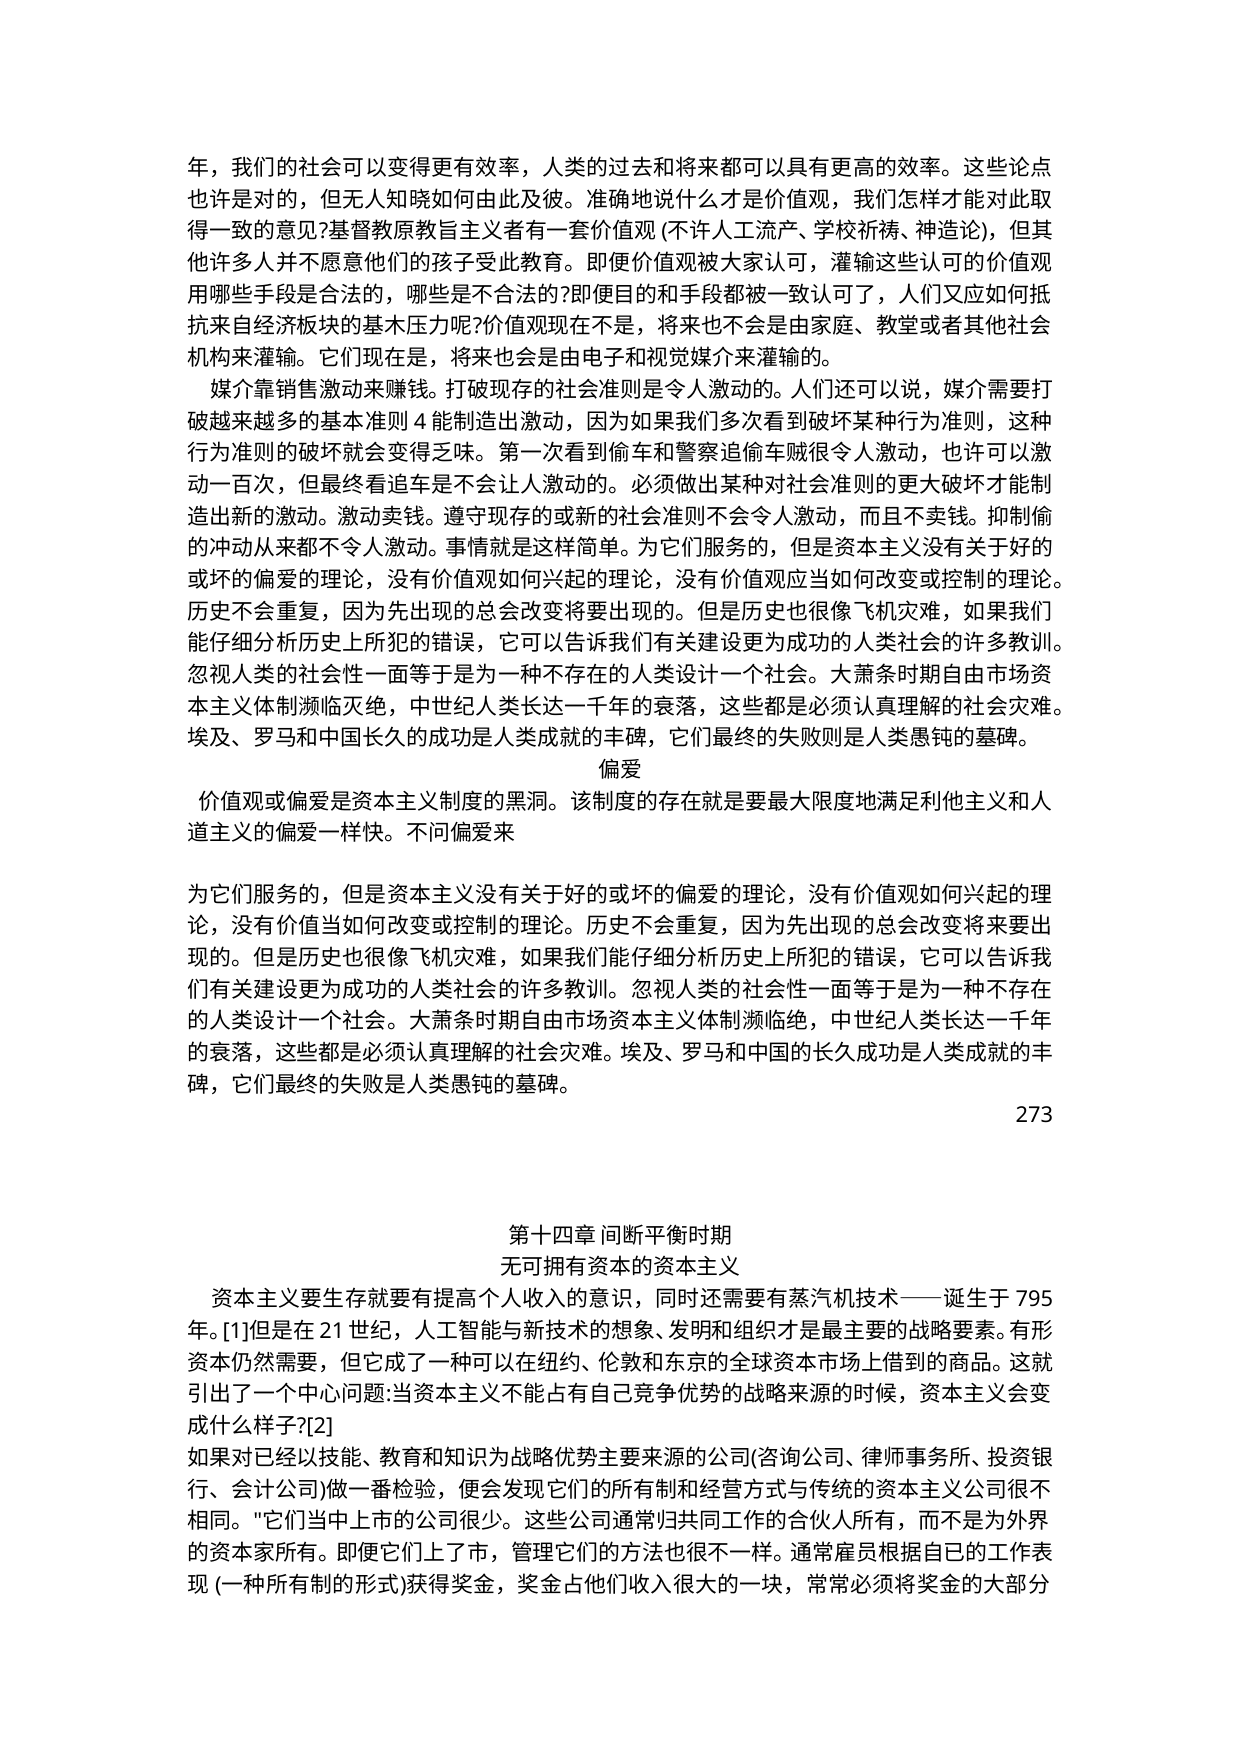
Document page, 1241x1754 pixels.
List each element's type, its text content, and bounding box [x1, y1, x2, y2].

text 第十四章 间断平衡时期 [187, 1218, 1053, 1249]
text 无可拥有资本的资本主义 [187, 1249, 1053, 1281]
text 273 [187, 1098, 1053, 1128]
text 媒介靠销售激动来赚钱。打破现存的社会准则是令人激动的。人们还可以说，媒介需要打破越来越多的基本准则4能制造出激动，因为如果我们多次看到破坏某种行为准则，这种行为准则的破坏就会变得乏味。第一次看到偷车和警察追偷车贼很令人激动，也许可以激动一百次，但最终看追车是不会让人激动的。必须做出某种对社会准则的更大破坏才能制造出新的激动。激动卖钱。遵守现存的或新的社会准则不会令人激动，而且不卖钱。抑制偷的冲动从来都不令人激动。事情就是这样简单。为它们服务的，但是资本主义没有关于好的或坏的偏爱的理论，没有价值观如何兴起的理论，没有价值观应当如何改变或控制的理论。历史不会重复，因为先出现的总会改变将要出现的。但是历史也很像飞机灾难，如果我们能仔细分析历史上所犯的错误，它可以告诉我们有关建设更为成功的人类社会的许多教训。忽视人类的社会性一面等于是为一种不存在的人类设计一个社会。大萧条时期自由市场资本主义体制濒临灭绝，中世纪人类长达一千年的衰落，这些都是必须认真理解的社会灾难。埃及、罗马和中国长久的成功是人类成就的丰碑，它们最终的失败则是人类愚钝的墓碑。 [187, 372, 1053, 752]
text 偏爱 [187, 752, 1053, 784]
text 为它们服务的，但是资本主义没有关于好的或坏的偏爱的理论，没有价值观如何兴起的理论，没有价值当如何改变或控制的理论。历史不会重复，因为先出现的总会改变将来要出现的。但是历史也很像飞机灾难，如果我们能仔细分析历史上所犯的错误，它可以告诉我们有关建设更为成功的人类社会的许多教训。忽视人类的社会性一面等于是为一种不存在的人类设计一个社会。大萧条时期自由市场资本主义体制濒临绝，中世纪人类长达一千年的衰落，这些都是必须认真理解的社会灾难。埃及、罗马和中国的长久成功是人类成就的丰碑，它们最终的失败是人类愚钝的墓碑。 [187, 877, 1053, 1098]
text 年，我们的社会可以变得更有效率，人类的过去和将来都可以具有更高的效率。这些论点也许是对的，但无人知晓如何由此及彼。准确地说什么才是价值观，我们怎样才能对此取得一致的意见?基督教原教旨主义者有一套价值观 (不许人工流产、学校祈祷、神造论)，但其他许多人并不愿意他们的孩子受此教育。即便价值观被大家认可，灌输这些认可的价值观用哪些手段是合法的，哪些是不合法的?即便目的和手段都被一致认可了，人们又应如何抵抗来自经济板块的基木压力呢?价值观现在不是，将来也不会是由家庭、教堂或者其他社会机构来灌输。它们现在是，将来也会是由电子和视觉媒介来灌输的。 [187, 150, 1053, 372]
text 价值观或偏爱是资本主义制度的黑洞。该制度的存在就是要最大限度地满足利他主义和人道主义的偏爱一样快。不问偏爱来 [187, 784, 1053, 847]
text 资本主义要生存就要有提高个人收入的意识，同时还需要有蒸汽机技术——诞生于795年。[1]但是在21世纪，人工智能与新技术的想象、发明和组织才是最主要的战略要素。有形资本仍然需要，但它成了一种可以在纽约、伦敦和东京的全球资本市场上借到的商品。这就引出了一个中心问题:当资本主义不能占有自己竞争优势的战略来源的时候，资本主义会变成什么样子?[2] [187, 1281, 1053, 1440]
text 如果对已经以技能、教育和知识为战略优势主要来源的公司(咨询公司、律师事务所、投资银行、会计公司)做一番检验，便会发现它们的所有制和经营方式与传统的资本主义公司很不相同。"它们当中上市的公司很少。这些公司通常归共同工作的合伙人所有，而不是为外界的资本家所有。即便它们上了市，管理它们的方法也很不一样。通常雇员根据自已的工作表现 (一种所有制的形式)获得奖金，奖金占他们收入很大的一块，常常必须将奖金的大部分 [187, 1440, 1053, 1598]
